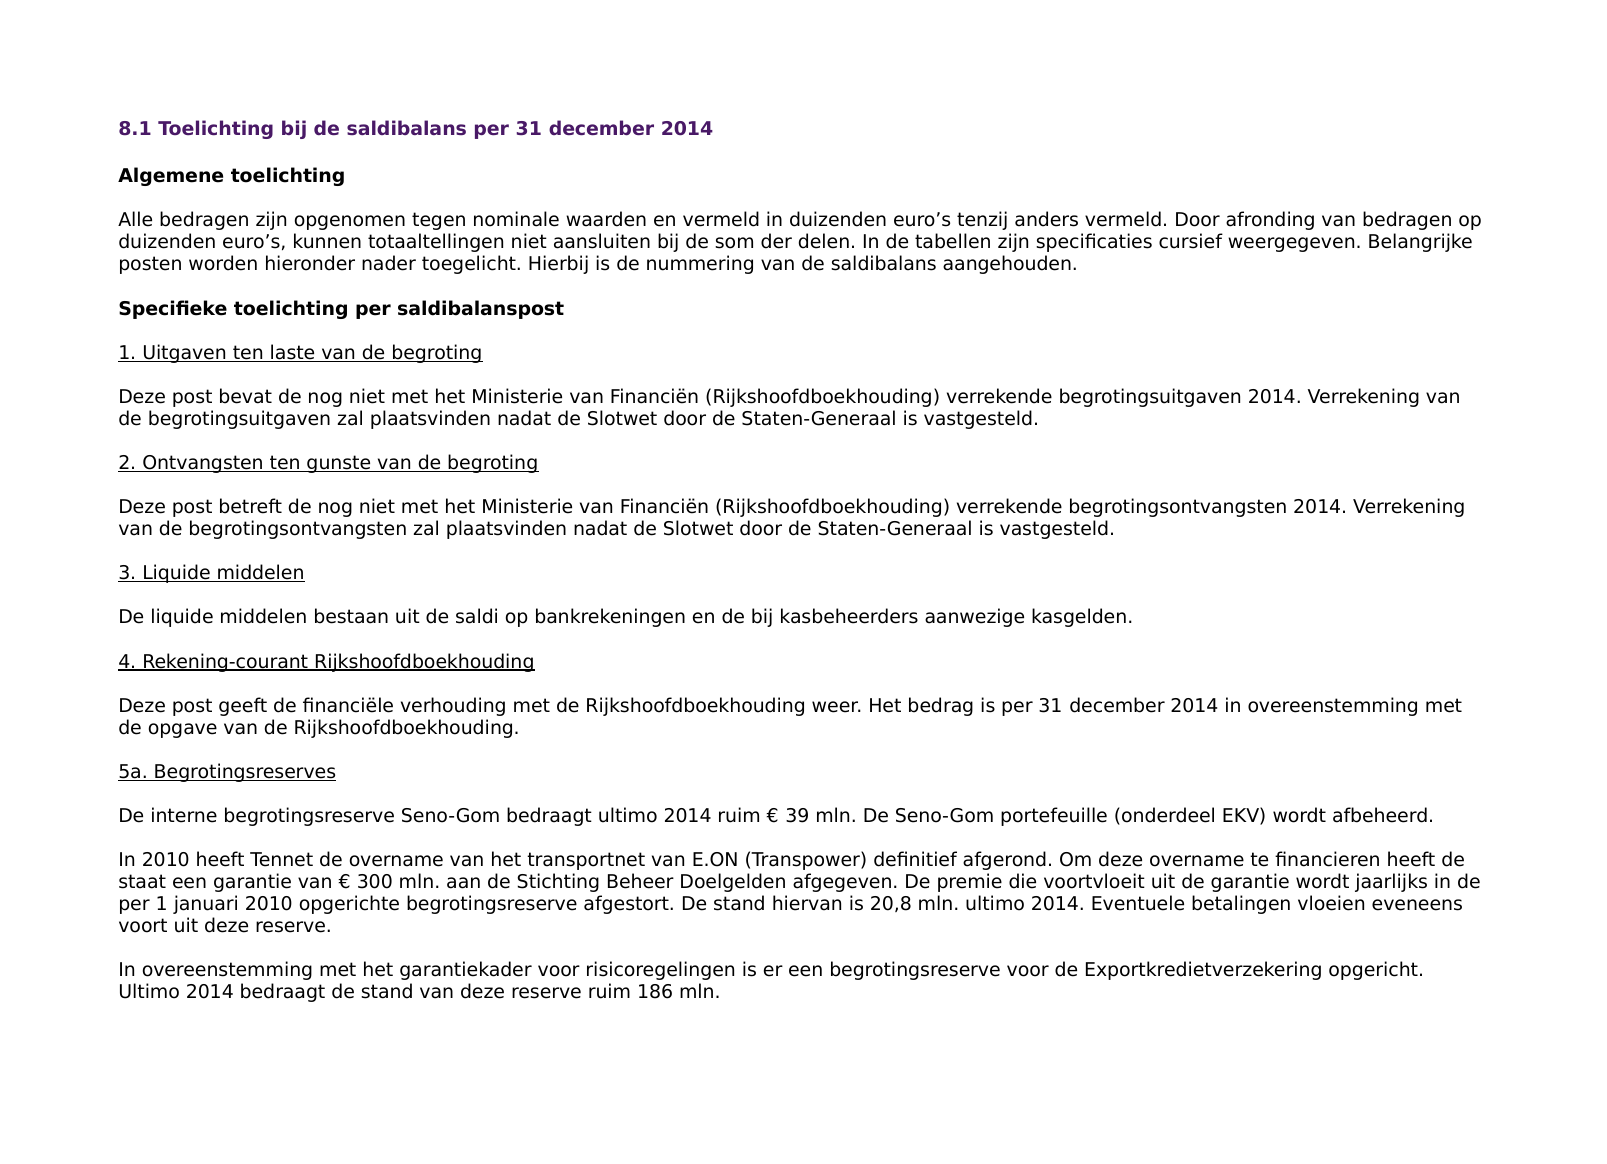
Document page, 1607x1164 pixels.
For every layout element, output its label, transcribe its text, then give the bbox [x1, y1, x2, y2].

text Alle bedragen zijn opgenomen tegen nominale waarden en vermeld in duizenden euro’s tenzij anders vermeld. Door afronding van bedragen op duizenden euro’s, kunnen totaaltellingen niet aansluiten bij de som der delen. In de tabellen zijn specificaties cursief weergegeven. Belangrijke posten worden hieronder nader toegelicht. Hierbij is de nummering van de saldibalans aangehouden. [118, 209, 1488, 275]
subtitle 5a. Begrotingsreserves [118, 761, 1488, 783]
subtitle 4. Rekening-courant Rijkshoofdboekhouding [118, 651, 1488, 672]
text Deze post geeft de financiële verhouding met de Rijkshoofdboekhouding weer. Het bedrag is per 31 december 2014 in overeenstemming met de opgave van de Rijkshoofdboekhouding. [118, 695, 1488, 739]
subtitle 1. Uitgaven ten laste van de begroting [118, 342, 1488, 363]
text De liquide middelen bestaan uit de saldi op bankrekeningen en de bij kasbeheerders aanwezige kasgelden. [118, 606, 1488, 628]
text In overeenstemming met het garantiekader voor risicoregelingen is er een begrotingsreserve voor de Exportkredietverzekering opgericht. Ultimo 2014 bedraagt de stand van deze reserve ruim 186 mln. [118, 959, 1488, 1003]
subtitle 3. Liquide middelen [118, 562, 1488, 584]
subtitle Specifieke toelichting per saldibalanspost [118, 297, 1488, 319]
text In 2010 heeft Tennet de overname van het transportnet van E.ON (Transpower) definitief afgerond. Om deze overname te financieren heeft de staat een garantie van € 300 mln. aan de Stichting Beheer Doelgelden afgegeven. De premie die voortvloeit uit de garantie wordt jaarlijks in de per 1 januari 2010 opgerichte begrotingsreserve afgestort. De stand hiervan is 20,8 mln. ultimo 2014. Eventuele betalingen vloeien eveneens voort uit deze reserve. [118, 849, 1488, 937]
subtitle 8.1 Toelichting bij de saldibalans per 31 december 2014 [118, 118, 1488, 140]
text De interne begrotingsreserve Seno-Gom bedraagt ultimo 2014 ruim € 39 mln. De Seno-Gom portefeuille (onderdeel EKV) wordt afbeheerd. [118, 805, 1488, 827]
subtitle 2. Ontvangsten ten gunste van de begroting [118, 452, 1488, 474]
subtitle Algemene toelichting [118, 165, 1488, 187]
text Deze post betreft de nog niet met het Ministerie van Financiën (Rijkshoofdboekhouding) verrekende begrotingsontvangsten 2014. Verrekening van de begrotingsontvangsten zal plaatsvinden nadat de Slotwet door de Staten-Generaal is vastgesteld. [118, 496, 1488, 540]
text Deze post bevat de nog niet met het Ministerie van Financiën (Rijkshoofdboekhouding) verrekende begrotingsuitgaven 2014. Verrekening van de begrotingsuitgaven zal plaatsvinden nadat de Slotwet door de Staten-Generaal is vastgesteld. [118, 386, 1488, 430]
